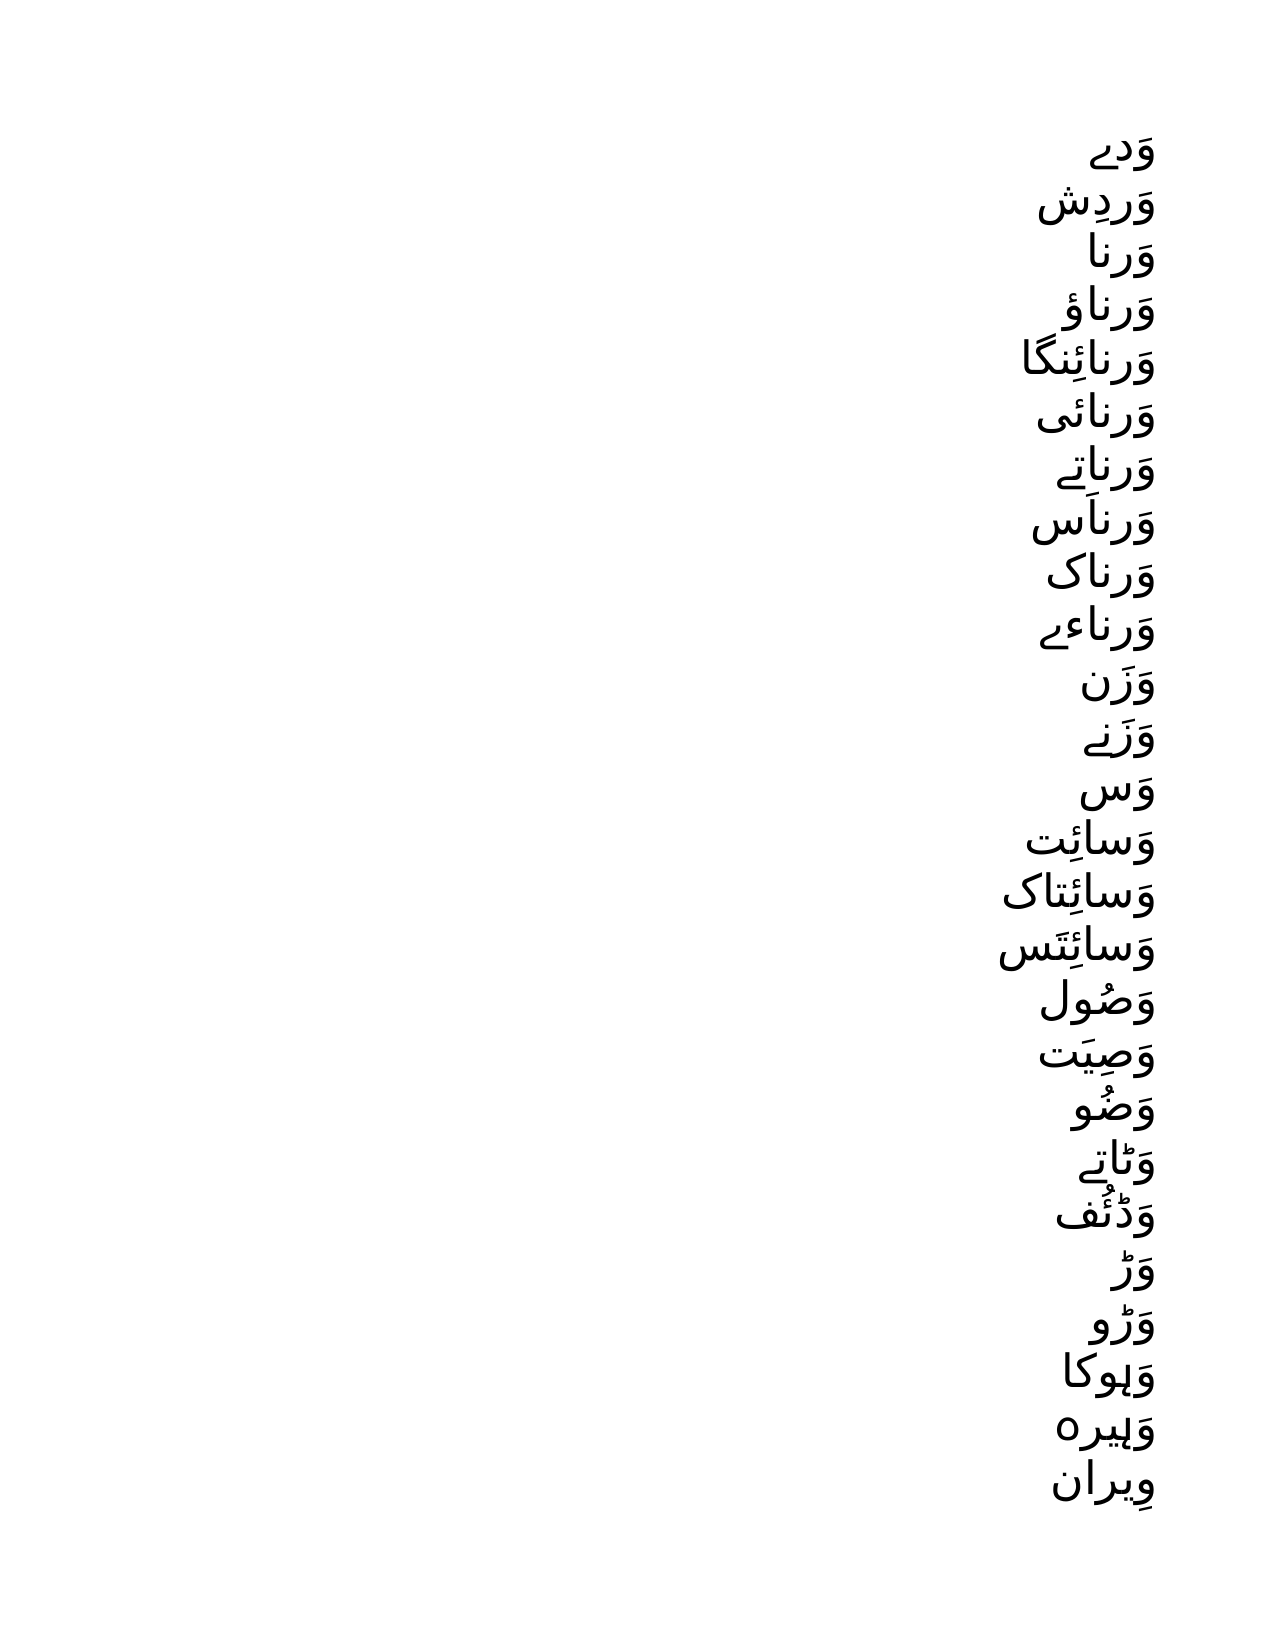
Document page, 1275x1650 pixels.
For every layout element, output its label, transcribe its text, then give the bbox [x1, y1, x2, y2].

text وَصِیَت [118, 1025, 1157, 1078]
text وَرنا [118, 225, 1157, 278]
text وَرناک [118, 545, 1157, 598]
text وَہوکا [118, 1345, 1157, 1398]
text وَڑ [118, 1238, 1157, 1291]
text وَسائِتاک [118, 865, 1157, 918]
text وَرنا​ءے [118, 598, 1157, 651]
text وَردِش [118, 171, 1157, 225]
text وَدے [118, 118, 1157, 171]
text وَہیرہ [118, 1398, 1157, 1451]
text وَصُول [118, 971, 1157, 1025]
text وَڈئُف [118, 1185, 1157, 1238]
text وَزَن [118, 651, 1157, 705]
text وَرناؤ [118, 278, 1157, 331]
text وَرنائِنگا [118, 331, 1157, 385]
text وَسائِتَس [118, 918, 1157, 971]
text وَزَنے [118, 705, 1157, 758]
text وَس [118, 758, 1157, 811]
text وَرناَس [118, 491, 1157, 545]
text وَرنائی [118, 385, 1157, 438]
text وَرناتے [118, 438, 1157, 491]
text وَٹاتے [118, 1131, 1157, 1185]
text وَضُو [118, 1078, 1157, 1131]
text وَسائِت [118, 811, 1157, 865]
text وَڑو [118, 1291, 1157, 1345]
text وِیران [118, 1451, 1157, 1505]
